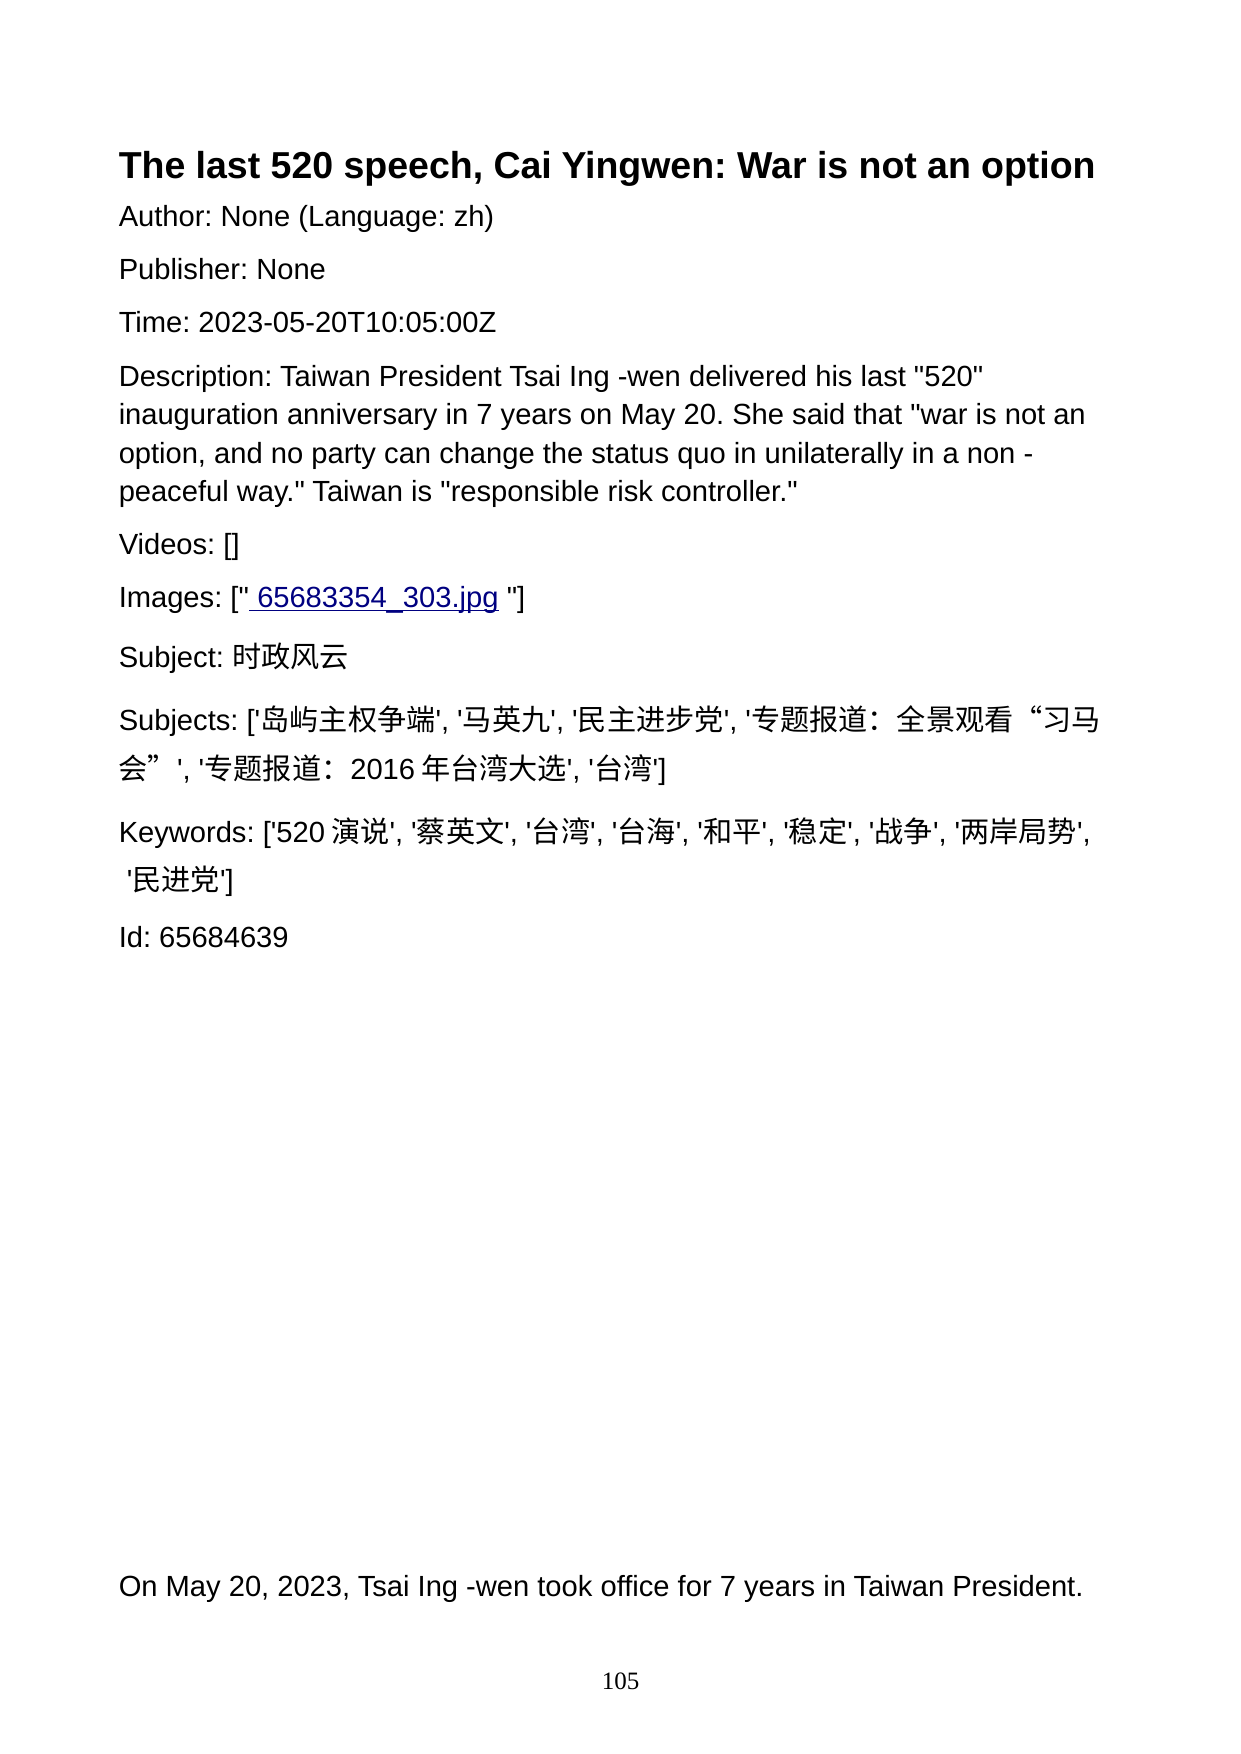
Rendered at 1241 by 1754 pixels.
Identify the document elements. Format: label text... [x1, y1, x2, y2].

text Author: None (Language: zh) [118, 199, 1122, 233]
text On May 20, 2023, Tsai Ing -wen took office for 7 years in Taiwan President. [118, 973, 1122, 1602]
text Time: 2023-05-20T10:05:00Z [118, 305, 1122, 339]
text Id: 65684639 [118, 920, 1122, 953]
subtitle The last 520 speech, Cai Yingwen: War is not an option [118, 143, 1122, 187]
text Description: Taiwan President Tsai Ing -wen delivered his last "520" inauguration anniversary in 7 years on May 20. She said that "war is not an option, and no party can change the status quo in unilaterally in a non -peaceful way." Taiwan is "responsible risk controller." [118, 358, 1122, 508]
text Keywords: ['520演说', '蔡英文', '台湾', '台海', '和平', '稳定', '战争', '两岸局势', '民进党'] [118, 808, 1122, 899]
text Subjects: ['岛屿主权争端', '马英九', '民主进步党', '专题报道：全景观看“习马会”', '专题报道：2016年台湾大选', '台湾'] [118, 697, 1122, 787]
text Subject: 时政风云 [118, 633, 1122, 676]
text Videos: [] [118, 527, 1122, 561]
text Publisher: None [118, 252, 1122, 286]
text Images: [" 65683354_303.jpg "] [118, 580, 1122, 614]
